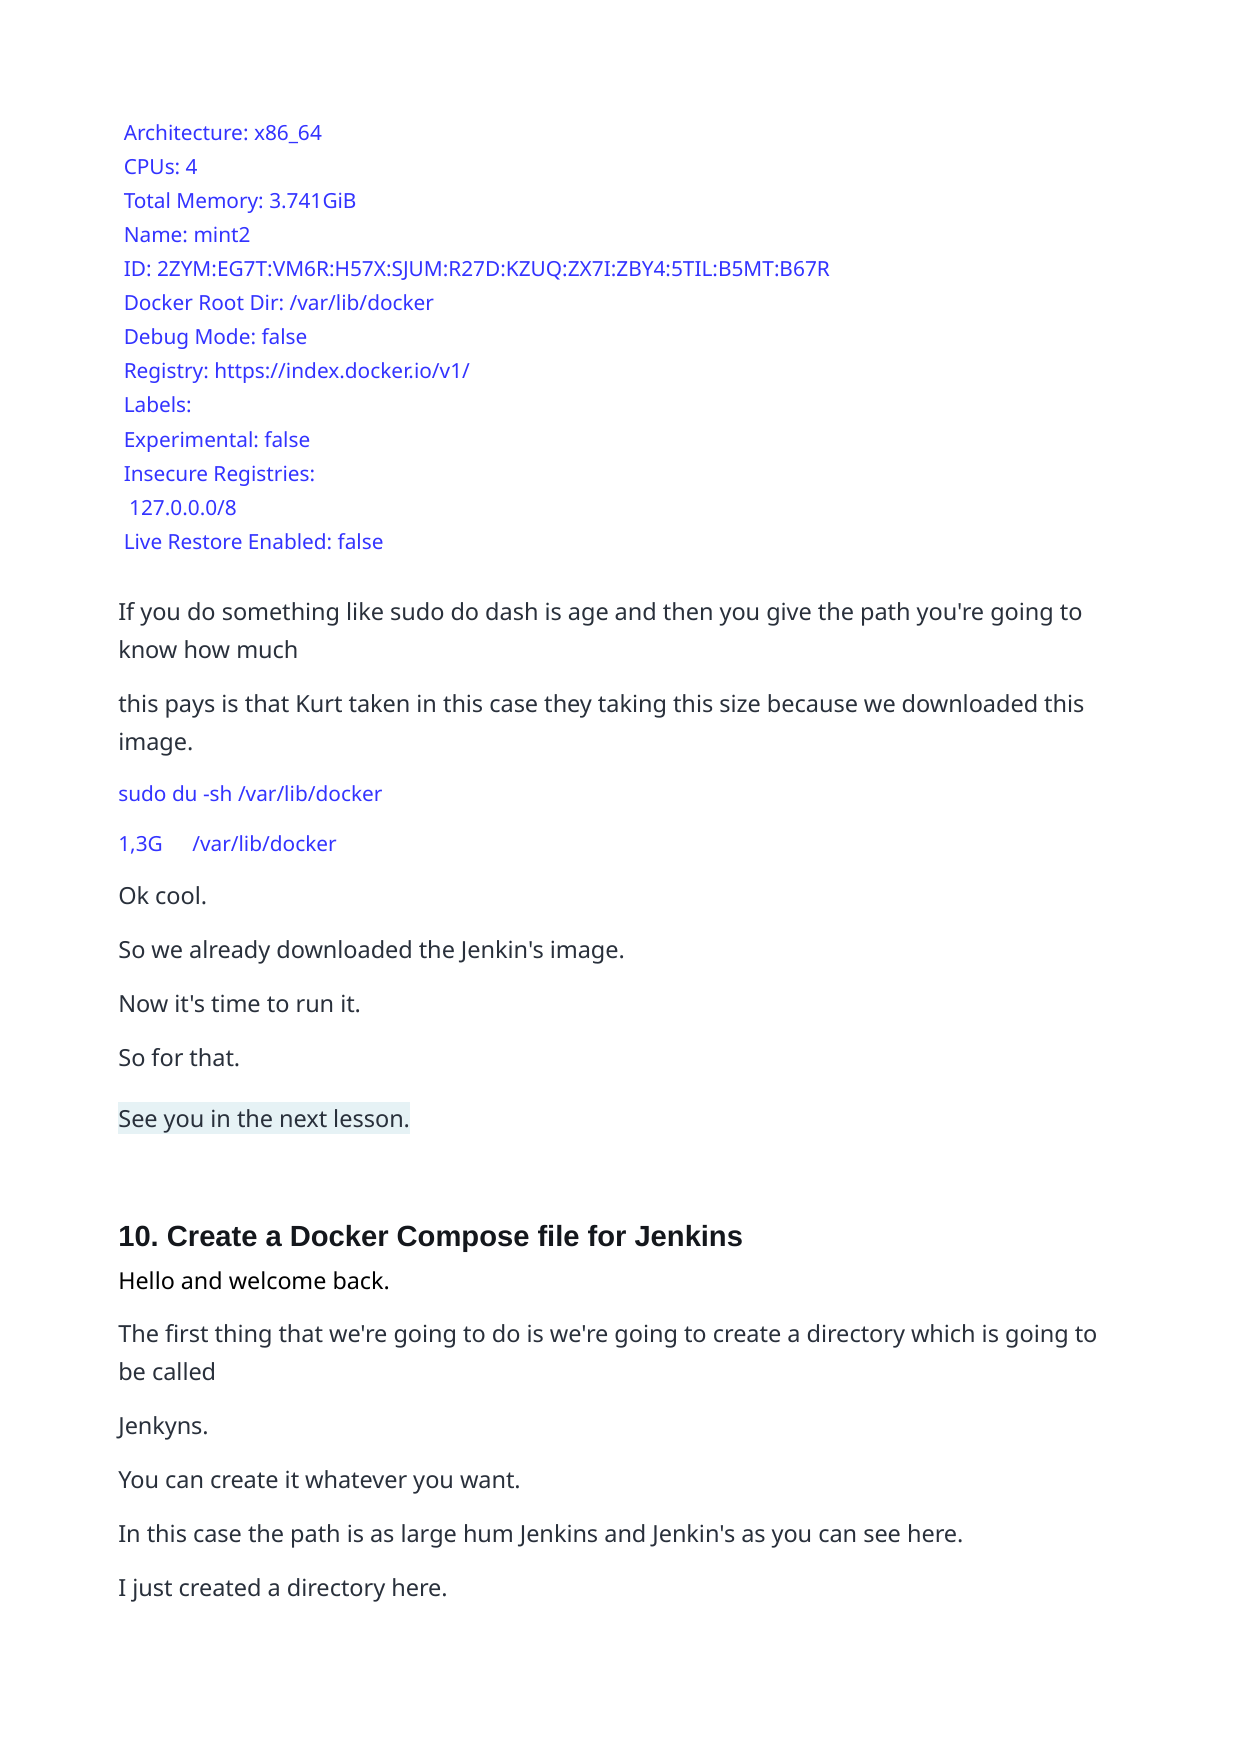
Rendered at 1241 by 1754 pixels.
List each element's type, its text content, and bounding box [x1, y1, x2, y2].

text 1,3G /var/lib/docker [118, 829, 1122, 858]
text this pays is that Kurt taken in this case they taking this size because we downloaded this image. [118, 687, 1122, 758]
text Hello and welcome back. [118, 1265, 1122, 1296]
text Labels: [118, 391, 1122, 419]
text Name: mint2 [118, 220, 1122, 249]
text Docker Root Dir: /var/lib/docker [118, 288, 1122, 317]
text If you do something like sudo do dash is age and then you give the path you're going to know how much [118, 595, 1122, 665]
text In this case the path is as large hum Jenkins and Jenkin's as you can see here. [118, 1518, 1122, 1549]
text Experimental: false [118, 425, 1122, 453]
text Live Restore Enabled: false [118, 527, 1122, 555]
text Total Memory: 3.741GiB [118, 186, 1122, 215]
text Now it's time to run it. [118, 987, 1122, 1019]
text sudo du -sh /var/lib/docker [118, 779, 1122, 808]
text So we already downloaded the Jenkin's image. [118, 933, 1122, 965]
text CPUs: 4 [118, 152, 1122, 181]
subtitle 10. Create a Docker Compose file for Jenkins [118, 1219, 1122, 1252]
text Registry: https://index.docker.io/v1/ [118, 357, 1122, 385]
text Insecure Registries: [118, 459, 1122, 487]
text You can create it whatever you want. [118, 1464, 1122, 1496]
text The first thing that we're going to do is we're going to create a directory which is going to be called [118, 1317, 1122, 1388]
text Ok cool. [118, 879, 1122, 911]
text See you in the next lesson. [118, 1095, 1122, 1134]
text Jenkyns. [118, 1410, 1122, 1442]
text 127.0.0.0/8 [118, 493, 1122, 521]
text I just created a directory here. [118, 1572, 1122, 1603]
text So for that. [118, 1041, 1122, 1073]
text Debug Mode: false [118, 322, 1122, 351]
text Architecture: x86_64 [118, 118, 1122, 147]
text ID: 2ZYM:EG7T:VM6R:H57X:SJUM:R27D:KZUQ:ZX7I:ZBY4:5TIL:B5MT:B67R [118, 254, 1122, 283]
